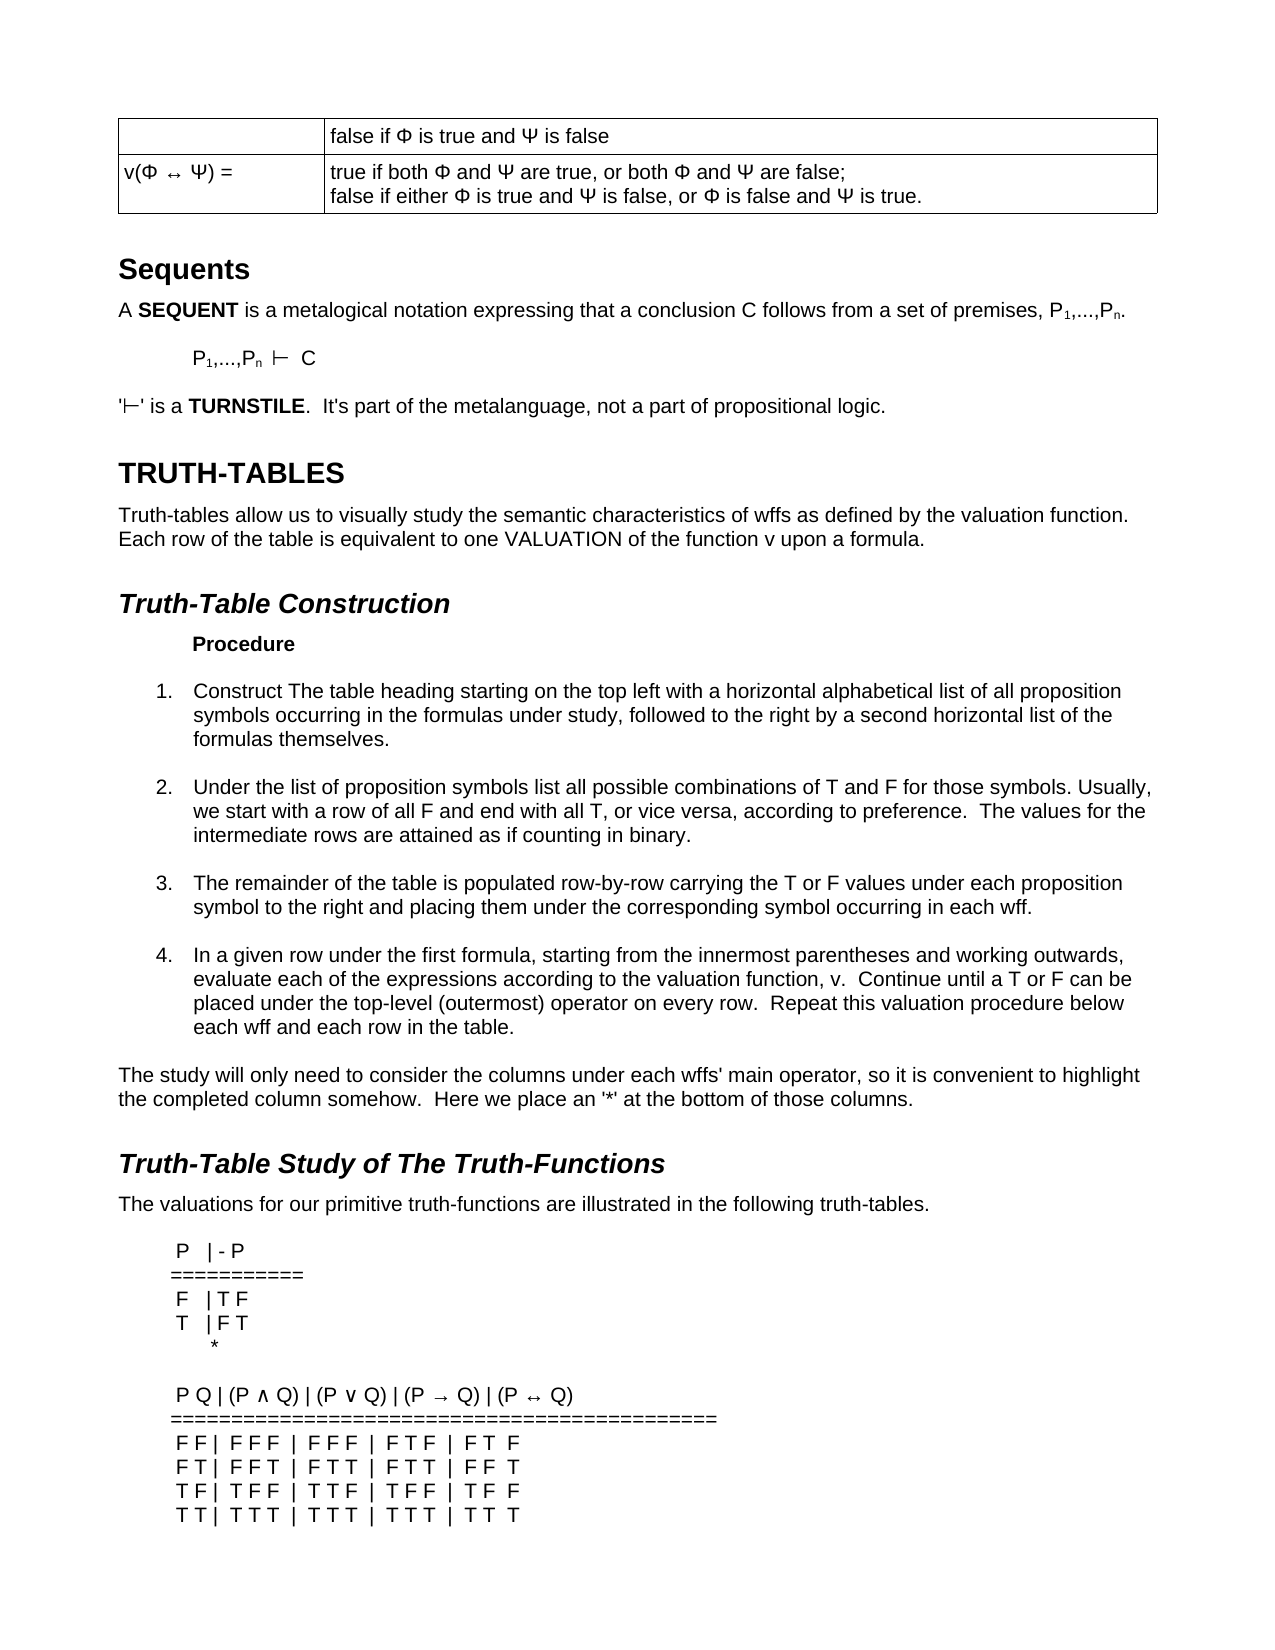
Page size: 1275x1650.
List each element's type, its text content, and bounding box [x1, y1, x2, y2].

text P1,...,Pn ⊢ C [192, 346, 1157, 370]
text ============================================= [118, 1407, 1157, 1431]
text T T | T T T | T T T | T T T | T T T [118, 1503, 1157, 1527]
list In a given row under the first formula, starting from the innermost parentheses and working outwards, evaluate each of the expressions according to the valuation function, v. Continue until a T or F can be placed under the top-level (outermost) operator on every row. Repeat this valuation procedure below each wff and each row in the table. [156, 943, 1157, 1039]
subtitle Sequents [118, 252, 1157, 286]
list The remainder of the table is populated row-by-row carrying the T or F values under each proposition symbol to the right and placing them under the corresponding symbol occurring in each wff. [156, 871, 1157, 943]
table_cell true if both Φ and Ψ are true, or both Φ and Ψ are false; false if either Φ is true and Ψ is false, or Φ is false and Ψ is true. [325, 155, 1157, 213]
list Under the list of proposition symbols list all possible combinations of T and F for those symbols. Usually, we start with a row of all F and end with all T, or vice versa, according to preference. The values for the intermediate rows are attained as if counting in binary. [156, 775, 1157, 871]
text T F | T F F | T T F | T F F | T F F [118, 1479, 1157, 1503]
subtitle Truth-Table Construction [118, 587, 1157, 619]
list Construct The table heading starting on the top left with a horizontal alphabetical list of all proposition symbols occurring in the formulas under study, followed to the right by a second horizontal list of the formulas themselves. [156, 679, 1157, 775]
text A SEQUENT is a metalogical notation expressing that a conclusion C follows from a set of premises, P1,...,Pn. [118, 298, 1157, 322]
text F F | F F F | F F F | F T F | F T F [118, 1431, 1157, 1455]
text P Q | (P ∧ Q) | (P ∨ Q) | (P → Q) | (P ↔ Q) [118, 1383, 1157, 1407]
text * [118, 1335, 1157, 1359]
text =========== [118, 1263, 1157, 1287]
text The valuations for our primitive truth-functions are illustrated in the following truth-tables. [118, 1191, 1157, 1215]
text F | T F [118, 1287, 1157, 1311]
table_cell v(Φ ↔ Ψ) = [119, 155, 324, 213]
text '⊢' is a TURNSTILE. It's part of the metalanguage, not a part of propositional logic. [118, 394, 1157, 418]
subtitle TRUTH-TABLES [118, 456, 1157, 490]
text P | - P [118, 1239, 1157, 1263]
subtitle Truth-Table Study of The Truth-Functions [118, 1147, 1157, 1179]
text Truth-tables allow us to visually study the semantic characteristics of wffs as defined by the valuation function. Each row of the table is equivalent to one VALUATION of the function v upon a formula. [118, 503, 1157, 551]
table_cell [119, 119, 324, 154]
text The study will only need to consider the columns under each wffs' main operator, so it is convenient to highlight the completed column somehow. Here we place an '*' at the bottom of those columns. [118, 1063, 1157, 1111]
table_cell false if Φ is true and Ψ is false [325, 119, 1157, 154]
text T | F T [118, 1311, 1157, 1335]
text F T | F F T | F T T | F T T | F F T [118, 1455, 1157, 1479]
text Procedure [192, 631, 1157, 655]
